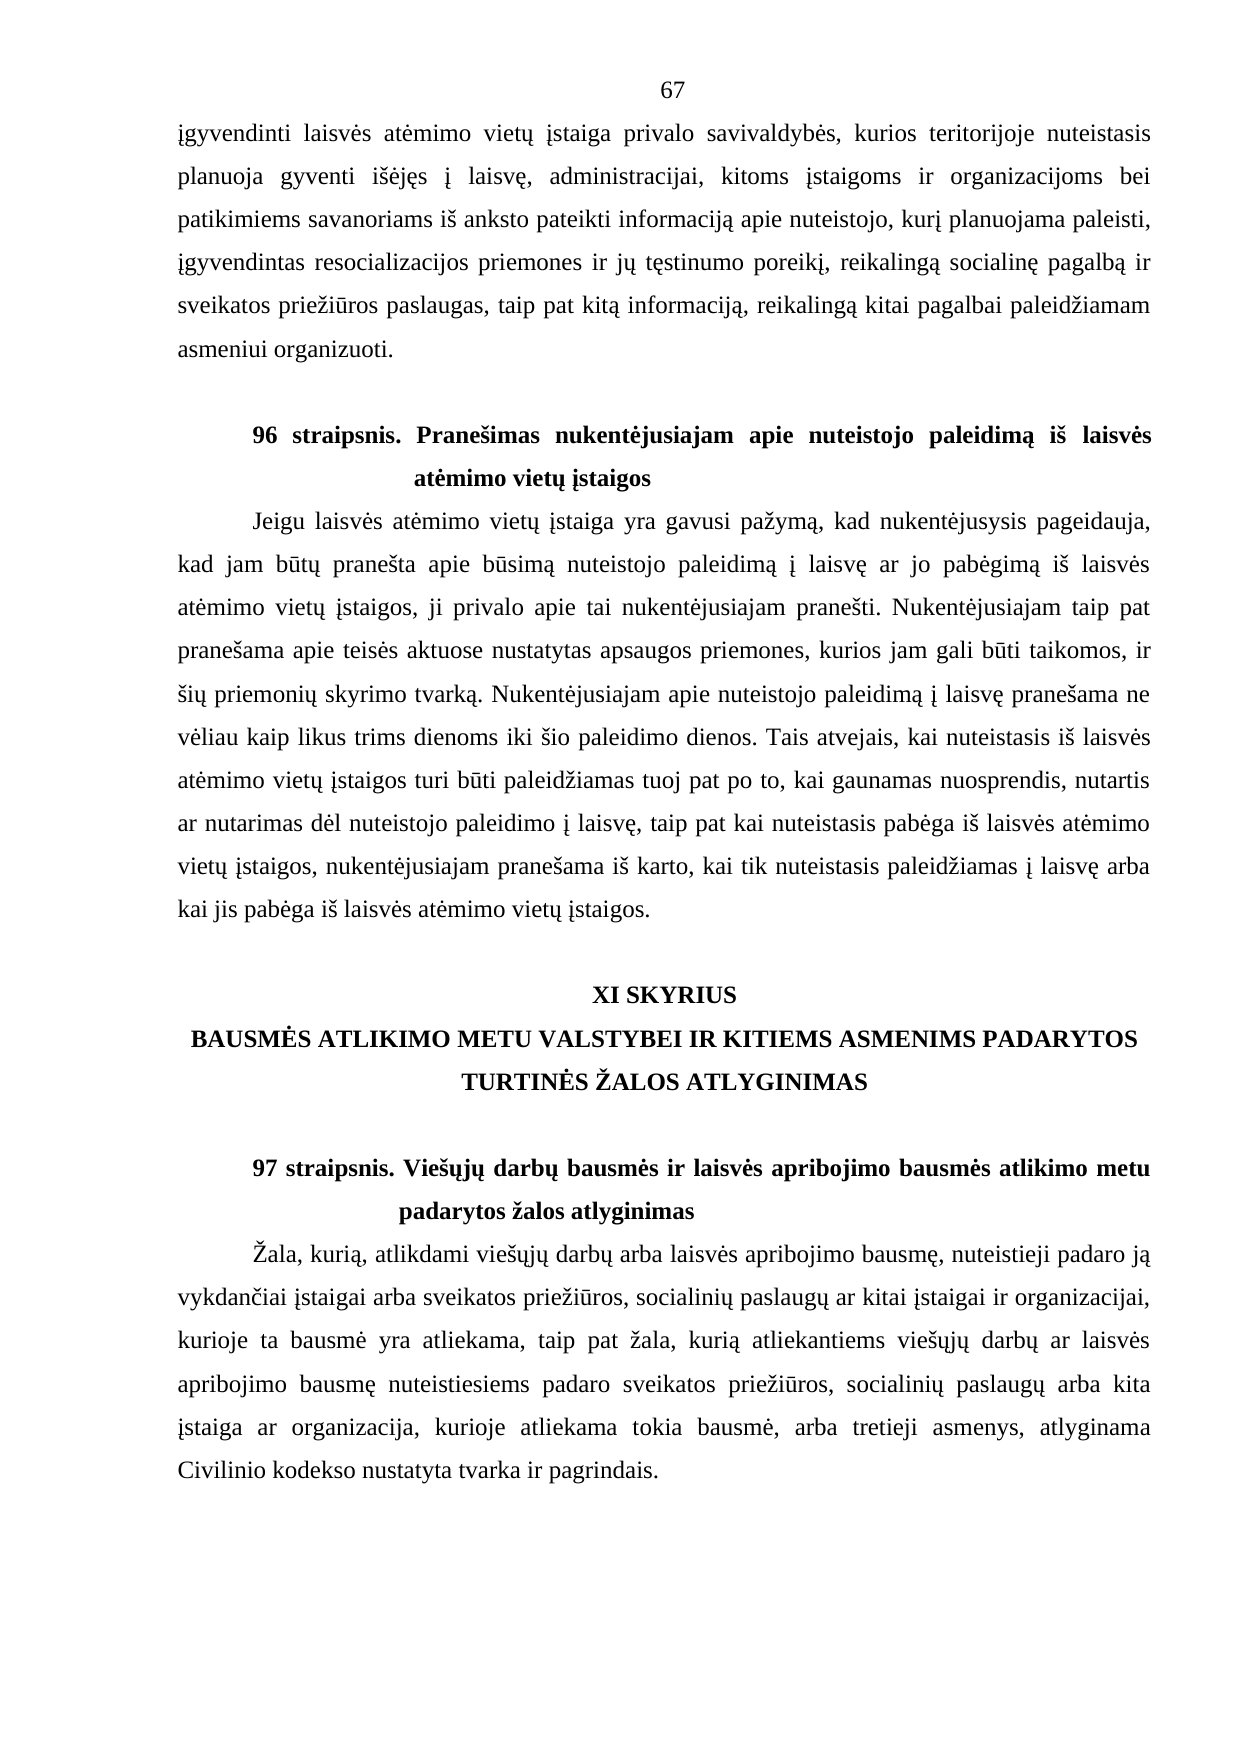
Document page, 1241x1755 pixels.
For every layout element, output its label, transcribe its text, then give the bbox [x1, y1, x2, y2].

text 97 straipsnis. Viešųjų darbų bausmės ir laisvės apribojimo bausmės atlikimo metu padarytos žalos atlyginimas [252, 1153, 1152, 1225]
text Jeigu laisvės atėmimo vietų įstaiga yra gavusi pažymą, kad nukentėjusysis pageidauja, kad jam būtų pranešta apie būsimą nuteistojo paleidimą į laisvę ar jo pabėgimą iš laisvės atėmimo vietų įstaigos, ji privalo apie tai nukentėjusiajam pranešti. Nukentėjusiajam taip pat pranešama apie teisės aktuose nustatytas apsaugos priemones, kurios jam gali būti taikomos, ir šių priemonių skyrimo tvarką. Nukentėjusiajam apie nuteistojo paleidimą į laisvę pranešama ne vėliau kaip likus trims dienoms iki šio paleidimo dienos. Tais atvejais, kai nuteistasis iš laisvės atėmimo vietų įstaigos turi būti paleidžiamas tuoj pat po to, kai gaunamas nuosprendis, nutartis ar nutarimas dėl nuteistojo paleidimo į laisvę, taip pat kai nuteistasis pabėga iš laisvės atėmimo vietų įstaigos, nukentėjusiajam pranešama iš karto, kai tik nuteistasis paleidžiamas į laisvę arba kai jis pabėga iš laisvės atėmimo vietų įstaigos. [177, 506, 1152, 923]
text įgyvendinti laisvės atėmimo vietų įstaiga privalo savivaldybės, kurios teritorijoje nuteistasis planuoja gyventi išėjęs į laisvę, administracijai, kitoms įstaigoms ir organizacijoms bei patikimiems savanoriams iš anksto pateikti informaciją apie nuteistojo, kurį planuojama paleisti, įgyvendintas resocializacijos priemones ir jų tęstinumo poreikį, reikalingą socialinę pagalbą ir sveikatos priežiūros paslaugas, taip pat kitą informaciją, reikalingą kitai pagalbai paleidžiamam asmeniui organizuoti. [177, 118, 1152, 362]
text XI SKYRIUS [177, 981, 1152, 1009]
text Žala, kurią, atlikdami viešųjų darbų arba laisvės apribojimo bausmę, nuteistieji padaro ją vykdančiai įstaigai arba sveikatos priežiūros, socialinių paslaugų ar kitai įstaigai ir organizacijai, kurioje ta bausmė yra atliekama, taip pat žala, kurią atliekantiems viešųjų darbų ar laisvės apribojimo bausmę nuteistiesiems padaro sveikatos priežiūros, socialinių paslaugų arba kita įstaiga ar organizacija, kurioje atliekama tokia bausmė, arba tretieji asmenys, atlyginama Civilinio kodekso nustatyta tvarka ir pagrindais. [177, 1239, 1152, 1484]
text 96 straipsnis. Pranešimas nukentėjusiajam apie nuteistojo paleidimą iš laisvės atėmimo vietų įstaigos [252, 420, 1152, 492]
text BAUSMĖS ATLIKIMO METU VALSTYBEI IR KITIEMS ASMENIMS PADARYTOS TURTINĖS ŽALOS ATLYGINIMAS [177, 1024, 1152, 1096]
